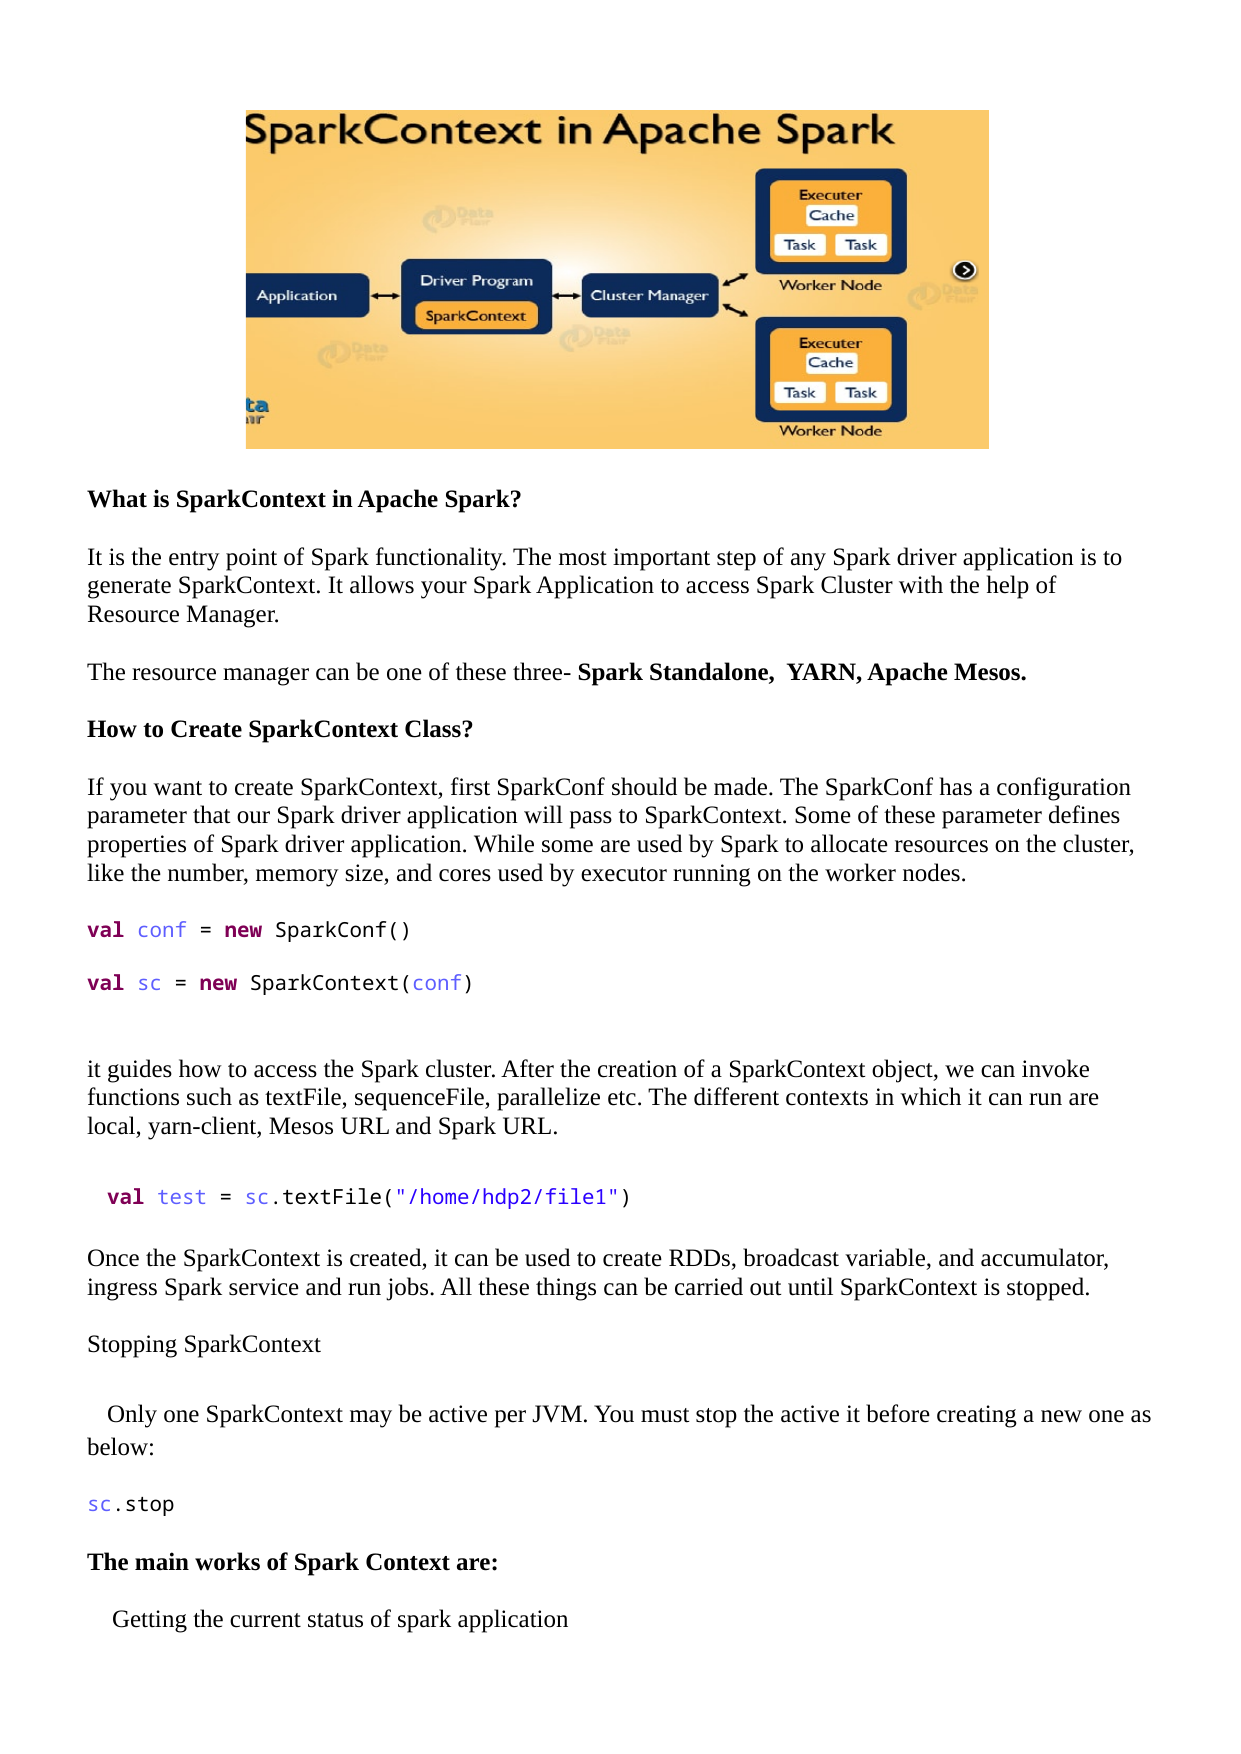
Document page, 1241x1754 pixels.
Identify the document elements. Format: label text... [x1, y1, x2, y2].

text Only one SparkContext may be active per JVM. You must stop the active it before creating a new one as below: [87, 1387, 1155, 1461]
text Stopping SparkContext [87, 1329, 1155, 1358]
text val test = sc.textFile("/home/hdp2/file1") [87, 1169, 1155, 1214]
text What is SparkContext in Apache Spark? [87, 484, 1155, 513]
text The resource manager can be one of these three- Spark Standalone, YARN, Apache Mesos. [87, 657, 1155, 685]
text If you want to create SparkContext, first SparkConf should be made. The SparkConf has a configuration parameter that our Spark driver application will pass to SparkContext. Some of these parameter defines properties of Spark driver application. While some are used by Spark to allocate resources on the cluster, like the number, memory size, and cores used by executor running on the worker nodes. [87, 772, 1155, 887]
text sc.stop [87, 1489, 1155, 1518]
text val sc = new SparkContext(conf) [87, 968, 1155, 996]
picture [245, 110, 997, 452]
text Getting the current status of spark application [87, 1604, 1155, 1633]
text val conf = new SparkConf() [87, 915, 1155, 944]
text How to Create SparkContext Class? [87, 714, 1155, 743]
text The main works of Spark Context are: [87, 1547, 1155, 1576]
text Once the SparkContext is created, it can be used to create RDDs, broadcast variable, and accumulator, ingress Spark service and run jobs. All these things can be carried out until SparkContext is stopped. [87, 1243, 1155, 1300]
text It is the entry point of Spark functionality. The most important step of any Spark driver application is to generate SparkContext. It allows your Spark Application to access Spark Cluster with the help of Resource Manager. [87, 542, 1155, 628]
text it guides how to access the Spark cluster. After the creation of a SparkContext object, we can invoke functions such as textFile, sequenceFile, parallelize etc. The different contexts in which it can run are local, yarn-client, Mesos URL and Spark URL. [87, 1054, 1155, 1140]
